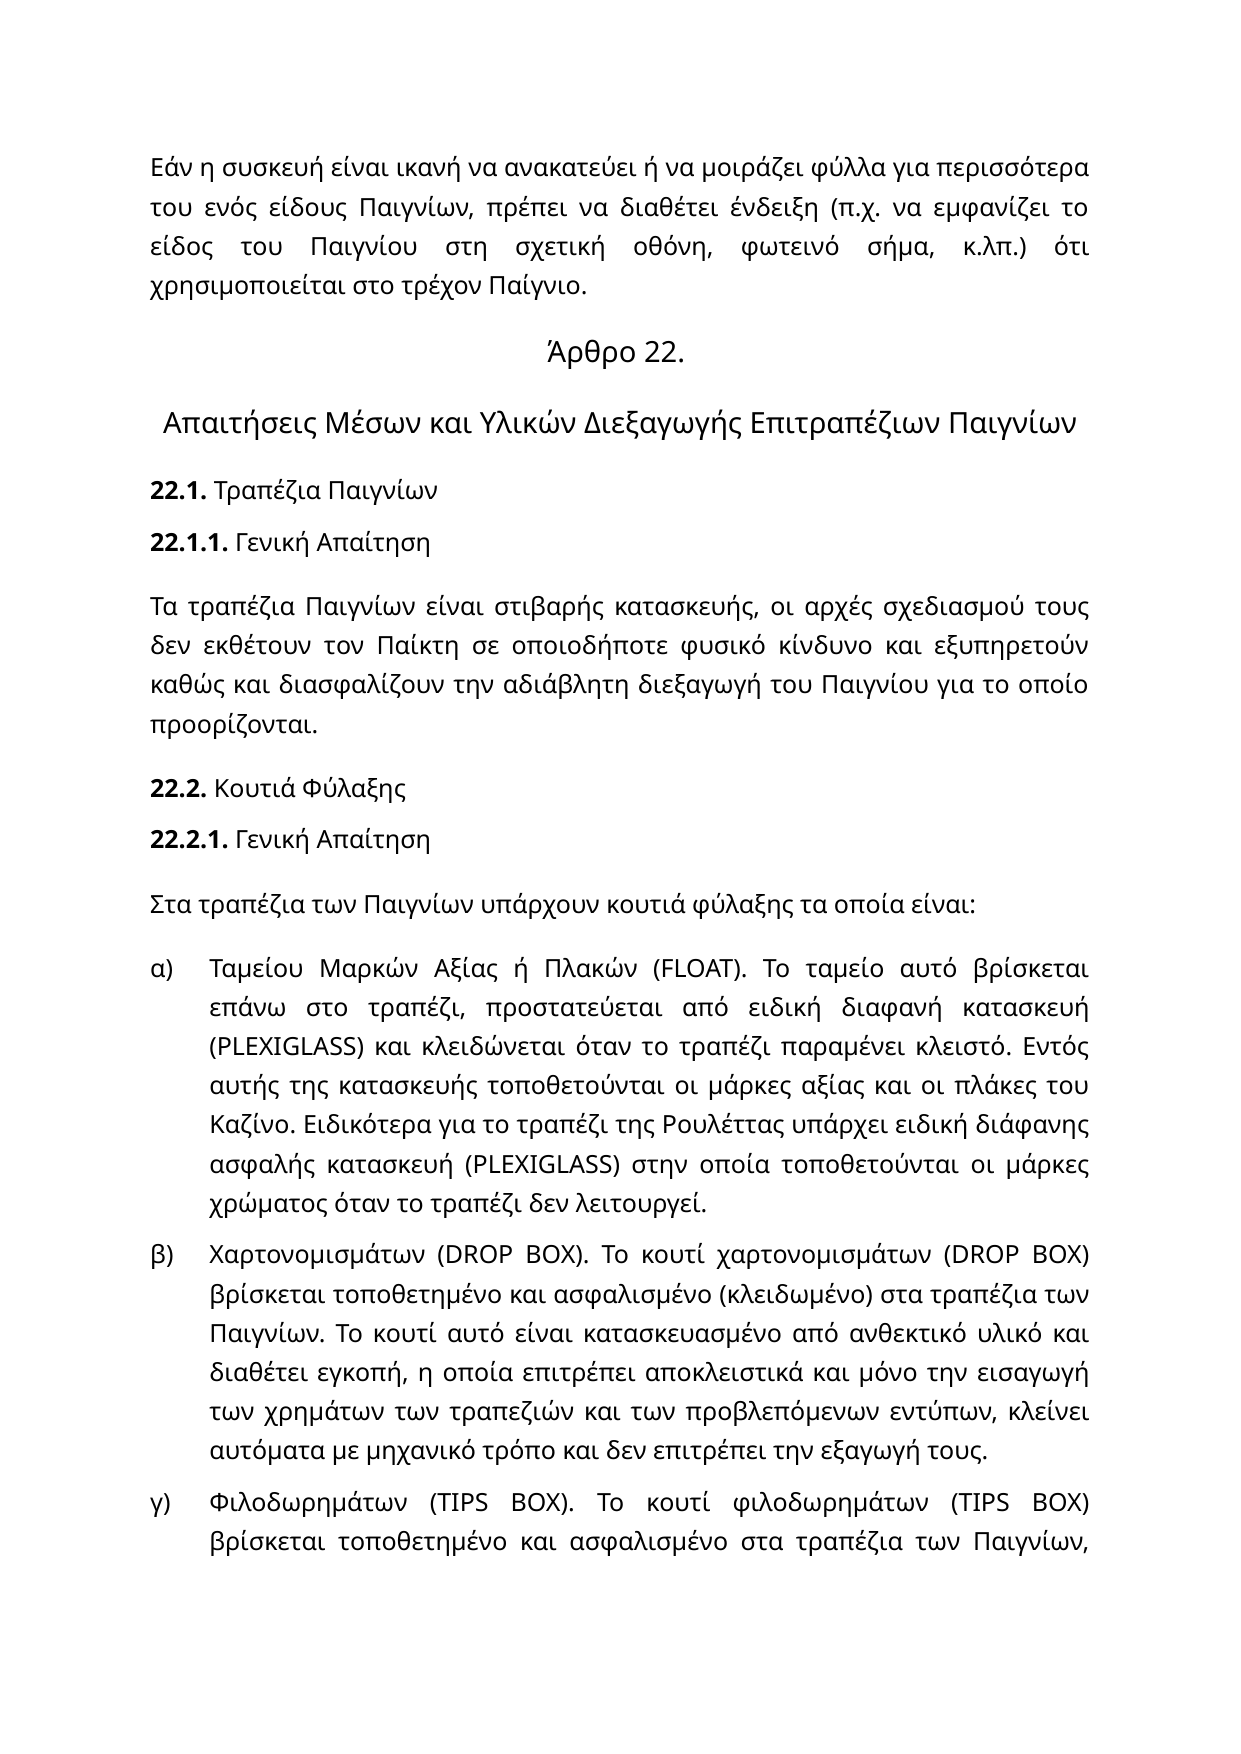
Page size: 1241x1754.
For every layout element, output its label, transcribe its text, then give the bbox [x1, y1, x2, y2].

text Εάν η συσκευή είναι ικανή να ανακατεύει ή να μοιράζει φύλλα για περισσότερα του ενός είδους Παιγνίων, πρέπει να διαθέτει ένδειξη (π.χ. να εμφανίζει το είδος του Παιγνίου στη σχετική οθόνη, φωτεινό σήμα, κ.λπ.) ότι χρησιμοποιείται στο τρέχον Παίγνιο. [150, 150, 1090, 302]
text 22.2.1. Γενική Απαίτηση [150, 822, 1090, 856]
subtitle Απαιτήσεις Μέσων και Υλικών Διεξαγωγής Επιτραπέζιων Παιγνίων [150, 402, 1090, 442]
text Στα τραπέζια των Παιγνίων υπάρχουν κουτιά φύλαξης τα οποία είναι: [150, 886, 1090, 920]
text 22.1.1. Γενική Απαίτηση [150, 524, 1090, 559]
text 22.1. Τραπέζια Παιγνίων [150, 473, 1090, 507]
list β) Χαρτονομισμάτων (DROP BOX). Το κουτί χαρτονομισμάτων (DROP BOX) βρίσκεται τοποθετημένο και ασφαλισμένο (κλειδωμένο) στα τραπέζια των Παιγνίων. Το κουτί αυτό είναι κατασκευασμένο από ανθεκτικό υλικό και διαθέτει εγκοπή, η οποία επιτρέπει αποκλειστικά και μόνο την εισαγωγή των χρημάτων των τραπεζιών και των προβλεπόμενων εντύπων, κλείνει αυτόματα με μηχανικό τρόπο και δεν επιτρέπει την εξαγωγή τους. [150, 1237, 1090, 1467]
text Τα τραπέζια Παιγνίων είναι στιβαρής κατασκευής, οι αρχές σχεδιασμού τους δεν εκθέτουν τον Παίκτη σε οποιοδήποτε φυσικό κίνδυνο και εξυπηρετούν καθώς και διασφαλίζουν την αδιάβλητη διεξαγωγή του Παιγνίου για το οποίο προορίζονται. [150, 589, 1090, 740]
subtitle Άρθρο 22. [150, 332, 1090, 371]
list α) Ταμείου Μαρκών Αξίας ή Πλακών (FLOAT). Το ταμείο αυτό βρίσκεται επάνω στο τραπέζι, προστατεύεται από ειδική διαφανή κατασκευή (PLEXIGLASS) και κλειδώνεται όταν το τραπέζι παραμένει κλειστό. Εντός αυτής της κατασκευής τοποθετούνται οι μάρκες αξίας και οι πλάκες του Καζίνο. Ειδικότερα για το τραπέζι της Ρουλέττας υπάρχει ειδική διάφανης ασφαλής κατασκευή (PLEXIGLASS) στην οποία τοποθετούνται οι μάρκες χρώματος όταν το τραπέζι δεν λειτουργεί. [150, 950, 1090, 1219]
text 22.2. Κουτιά Φύλαξης [150, 770, 1090, 804]
list γ) Φιλοδωρημάτων (TIPS BOX). Το κουτί φιλοδωρημάτων (TIPS BOX) βρίσκεται τοποθετημένο και ασφαλισμένο στα τραπέζια των Παιγνίων, [150, 1484, 1090, 1558]
